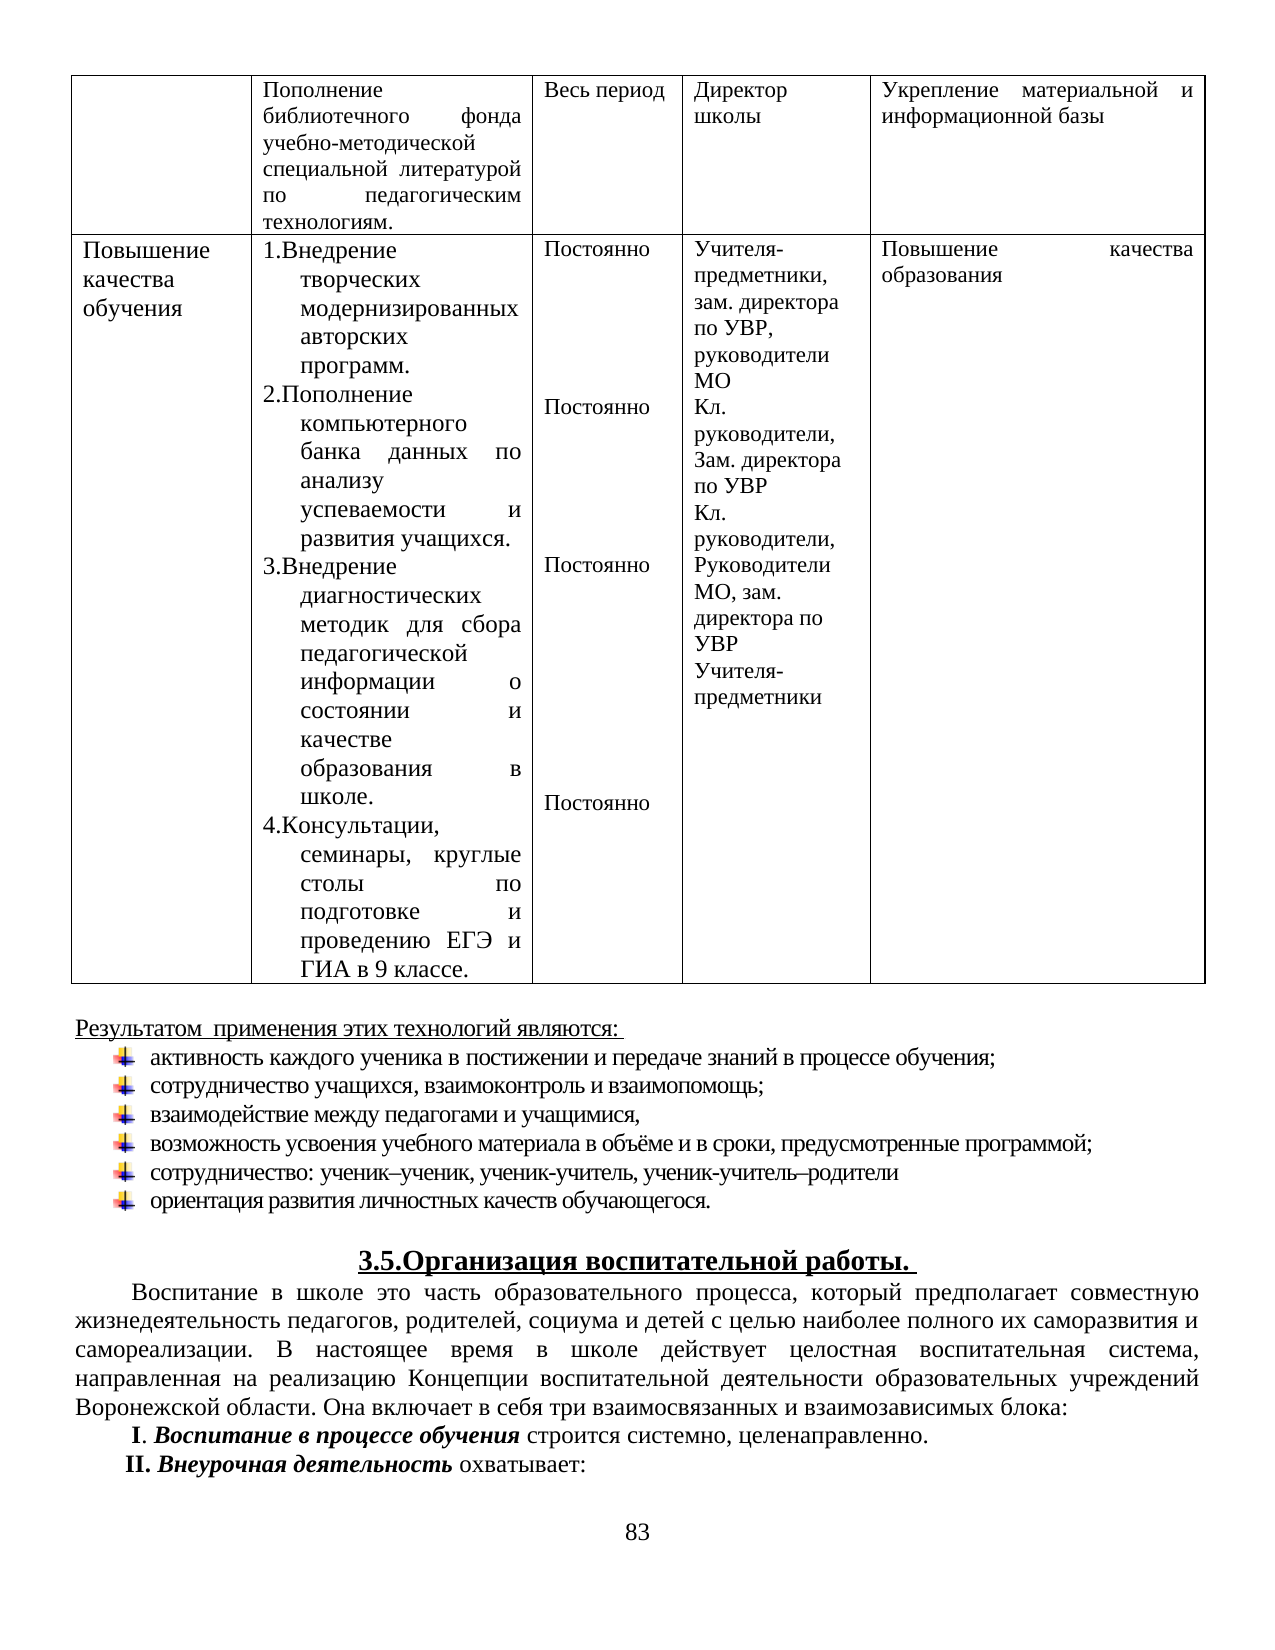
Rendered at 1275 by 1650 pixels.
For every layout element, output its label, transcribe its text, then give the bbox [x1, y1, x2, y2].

list активность каждого ученика в постижении и передаче знаний в процессе обучения; [112, 1042, 1186, 1071]
text II. Внеурочная деятельность охватывает: [75, 1449, 1200, 1478]
table_cell [72, 76, 251, 234]
table_cell Пополнение библиотечного фонда учебно-методической специальной литературой по педагогическим технологиям. [252, 76, 532, 234]
table_cell Директор школы [683, 76, 870, 234]
text I. Воспитание в процессе обучения строится системно, целенаправленно. [75, 1420, 1200, 1449]
list сотрудничество: ученик–ученик, ученик-учитель, ученик-учитель–родители [112, 1157, 1186, 1186]
list ориентация развития личностных качеств обучающегося. [112, 1186, 1186, 1214]
text 3.5.Организация воспитательной работы. [75, 1243, 1200, 1277]
list сотрудничество учащихся, взаимоконтроль и взаимопомощь; [112, 1071, 1186, 1099]
list взаимодействие между педагогами и учащимися, [112, 1099, 1186, 1128]
list возможность усвоения учебного материала в объёме и в сроки, предусмотренные программой; [112, 1128, 1186, 1157]
table_cell Внедрение творческих модернизированных авторских программ. Пополнение компьютерного банка данных по анализу успеваемости и развития учащихся. Внедрение диагностических методик для сбора педагогической информации о состоянии и качестве образования в школе. Консультации, семинары, круглые столы по подготовке и проведению ЕГЭ и ГИА в 9 классе. [252, 235, 532, 983]
table_cell Учителя-предметники, зам. директора по УВР, руководители МО Кл. руководители, Зам. директора по УВР Кл. руководители, Руководители МО, зам. директора по УВР Учителя-предметники [683, 235, 870, 983]
text Результатом применения этих технологий являются: [75, 1013, 1186, 1042]
table_cell Укрепление материальной и информационной базы [871, 76, 1204, 234]
table_cell Весь период [533, 76, 682, 234]
table_cell Повышение качества образования [871, 235, 1204, 983]
text Воспитание в школе это часть образовательного процесса, который предполагает совместную жизнедеятельность педагогов, родителей, социума и детей с целью наиболее полного их саморазвития и самореализации. В настоящее время в школе действует целостная воспитательная система, направленная на реализацию Концепции воспитательной деятельности образовательных учреждений Воронежской области. Она включает в себя три взаимосвязанных и взаимозависимых блока: [75, 1277, 1200, 1420]
table_cell Постоянно Постоянно Постоянно Постоянно [533, 235, 682, 983]
table_cell Повышение качества обучения [72, 235, 251, 983]
